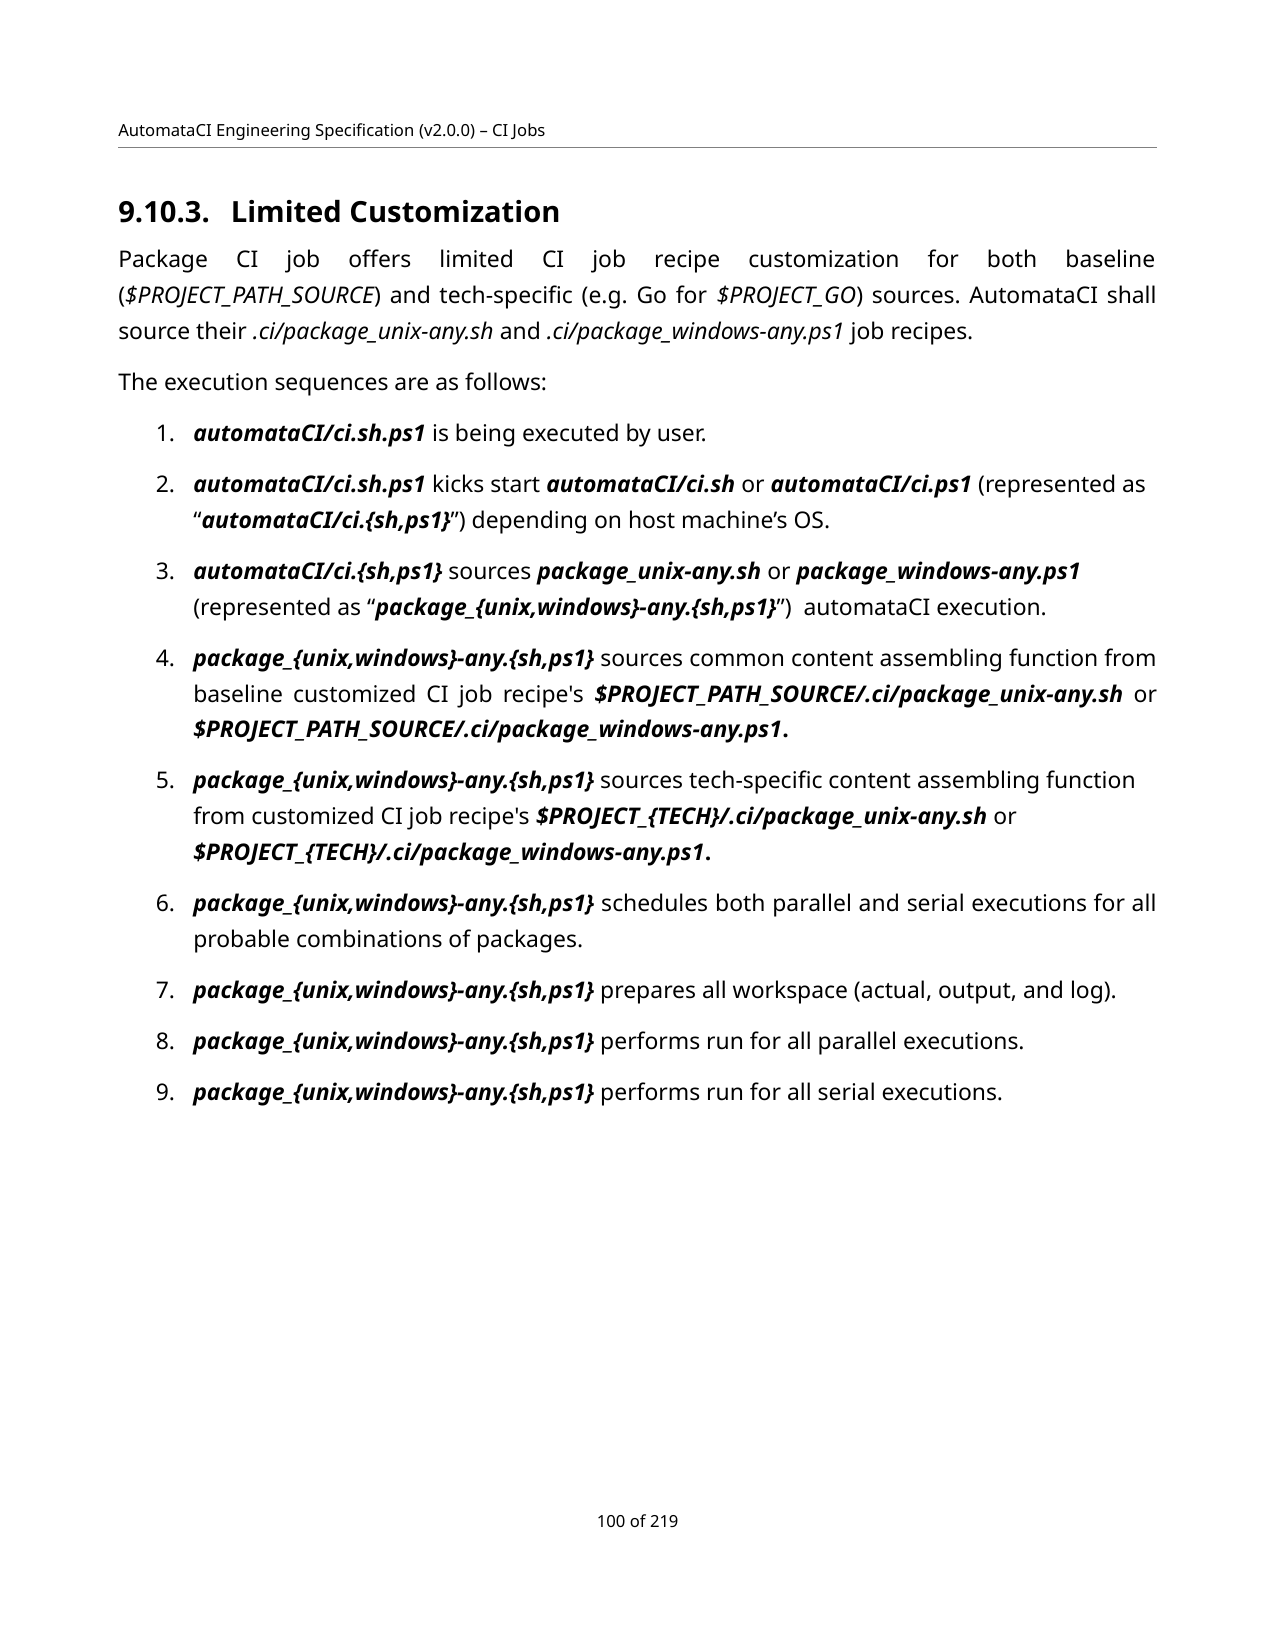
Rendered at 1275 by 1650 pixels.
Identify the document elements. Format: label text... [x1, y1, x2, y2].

list package_{unix,windows}-any.{sh,ps1} schedules both parallel and serial executions for all probable combinations of packages. [156, 887, 1157, 954]
list package_{unix,windows}-any.{sh,ps1} performs run for all serial executions. [156, 1076, 1157, 1107]
list package_{unix,windows}-any.{sh,ps1} sources common content assembling function from baseline customized CI job recipe's $PROJECT_PATH_SOURCE/.ci/package_unix-any.sh or $PROJECT_PATH_SOURCE/.ci/package_windows-any.ps1. [156, 642, 1157, 745]
list automataCI/ci.sh.ps1 kicks start automataCI/ci.sh or automataCI/ci.ps1 (represented as “automataCI/ci.{sh,ps1}”) depending on host machine’s OS. [156, 468, 1157, 535]
subtitle Limited Customization [118, 191, 1157, 231]
list automataCI/ci.sh.ps1 is being executed by user. [156, 417, 1157, 448]
text The execution sequences are as follows: [118, 366, 1157, 397]
list automataCI/ci.{sh,ps1} sources package_unix-any.sh or package_windows-any.ps1 (represented as “package_{unix,windows}-any.{sh,ps1}”) automataCI execution. [156, 555, 1157, 622]
list package_{unix,windows}-any.{sh,ps1} performs run for all parallel executions. [156, 1025, 1157, 1056]
text Package CI job offers limited CI job recipe customization for both baseline ($PROJECT_PATH_SOURCE) and tech-specific (e.g. Go for $PROJECT_GO) sources. AutomataCI shall source their .ci/package_unix-any.sh and .ci/package_windows-any.ps1 job recipes. [118, 243, 1157, 346]
list package_{unix,windows}-any.{sh,ps1} prepares all workspace (actual, output, and log). [156, 974, 1157, 1005]
list package_{unix,windows}-any.{sh,ps1} sources tech-specific content assembling function from customized CI job recipe's $PROJECT_{TECH}/.ci/package_unix-any.sh or $PROJECT_{TECH}/.ci/package_windows-any.ps1. [156, 764, 1157, 867]
